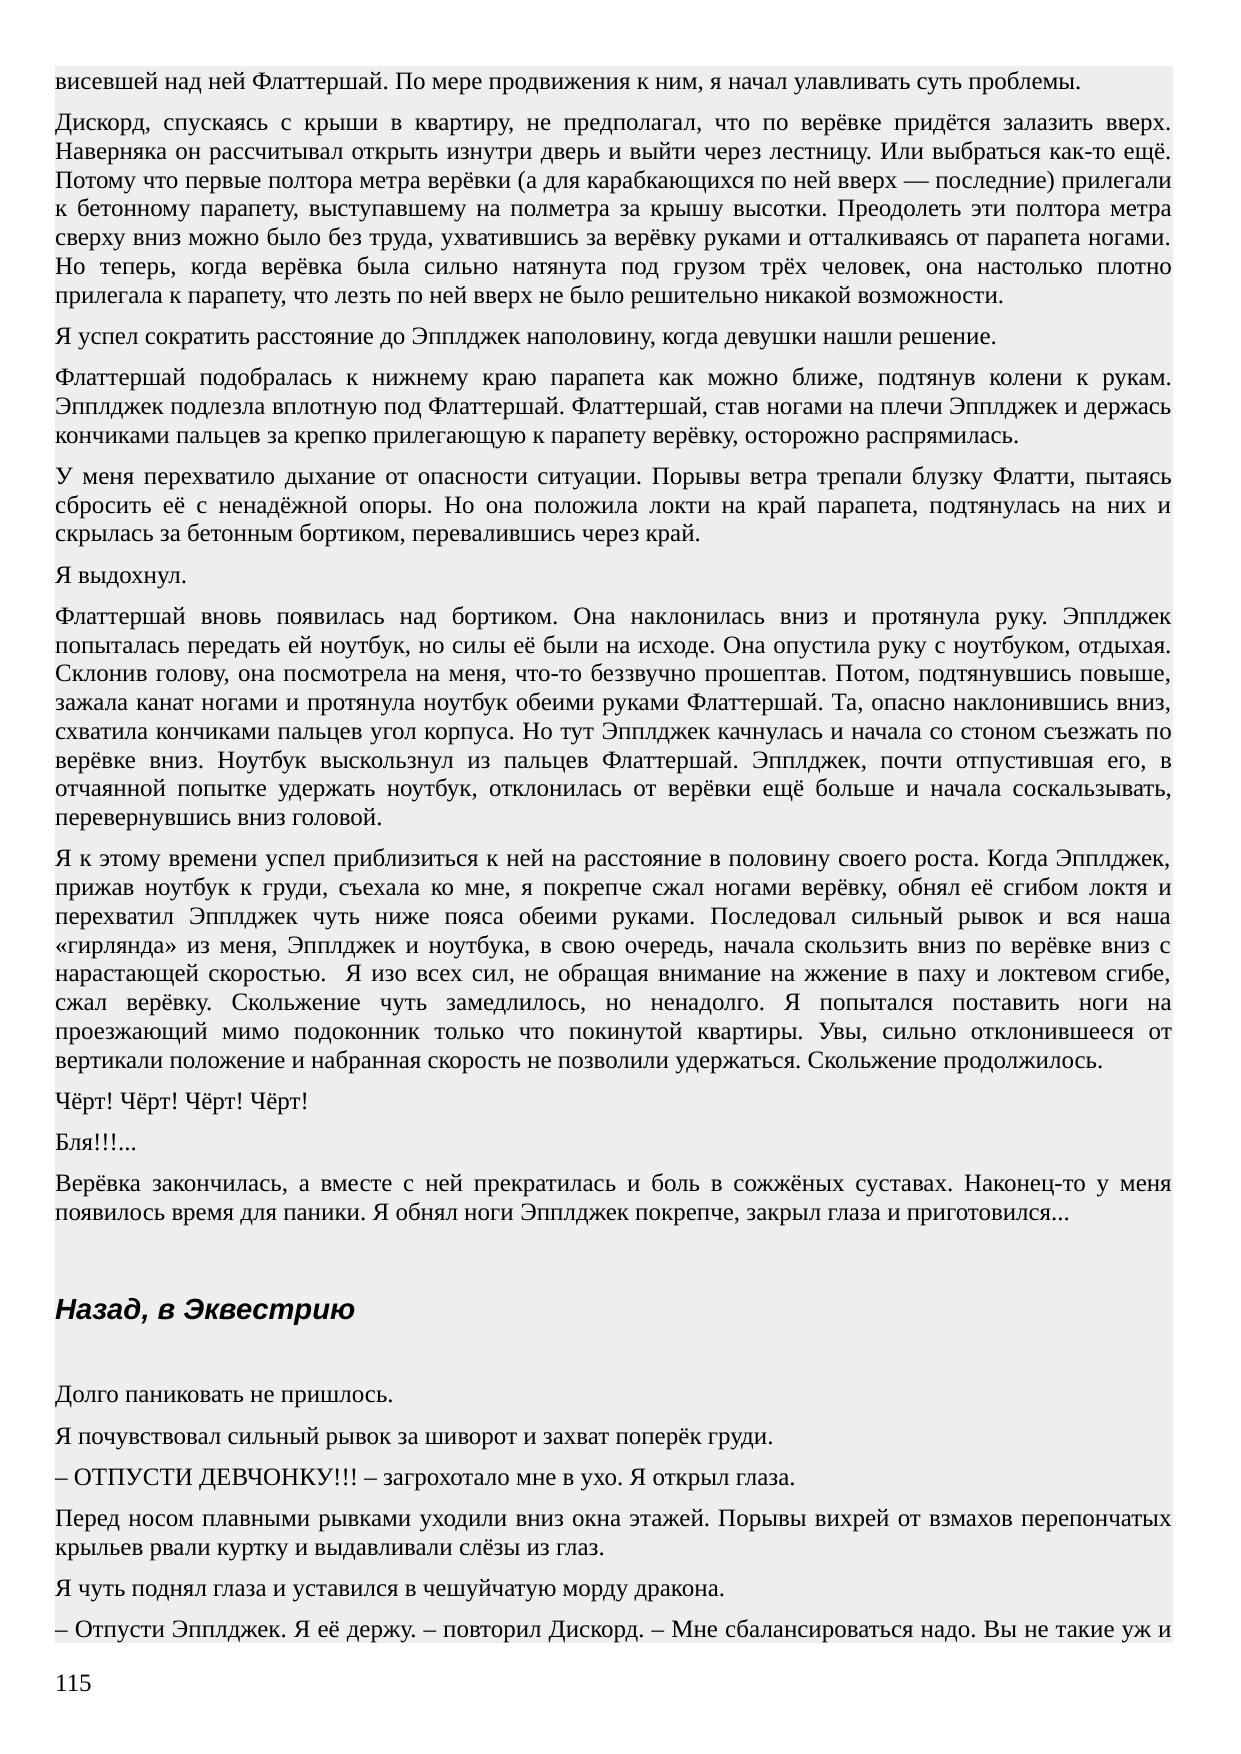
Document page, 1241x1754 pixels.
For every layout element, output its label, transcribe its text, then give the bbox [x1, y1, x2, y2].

text – ОТПУСТИ ДЕВЧОНКУ!!! – загрохотало мне в ухо. Я открыл глаза. [55, 1462, 1173, 1491]
text Долго паниковать не пришлось. [55, 1379, 1173, 1408]
text висевшей над ней Флаттершай. По мере продвижения к ним, я начал улавливать суть проблемы. [55, 66, 1173, 95]
text Я почувствовал сильный рывок за шиворот и захват поперёк груди. [55, 1421, 1173, 1449]
text Чёрт! Чёрт! Чёрт! Чёрт! [55, 1086, 1173, 1115]
text Я чуть поднял глаза и уставился в чешуйчатую морду дракона. [55, 1573, 1173, 1602]
text Флаттершай вновь появилась над бортиком. Она наклонилась вниз и протянула руку. Эпплджек попыталась передать ей ноутбук, но силы её были на исходе. Она опустила руку с ноутбуком, отдыхая. Склонив голову, она посмотрела на меня, что-то беззвучно прошептав. Потом, подтянувшись повыше, зажала канат ногами и протянула ноутбук обеими руками Флаттершай. Та, опасно наклонившись вниз, схватила кончиками пальцев угол корпуса. Но тут Эпплджек качнулась и начала со стоном съезжать по верёвке вниз. Ноутбук выскользнул из пальцев Флаттершай. Эпплджек, почти отпустившая его, в отчаянной попытке удержать ноутбук, отклонилась от верёвки ещё больше и начала соскальзывать, перевернувшись вниз головой. [55, 601, 1173, 831]
text У меня перехватило дыхание от опасности ситуации. Порывы ветра трепали блузку Флатти, пытаясь сбросить её с ненадёжной опоры. Но она положила локти на край парапета, подтянулась на них и скрылась за бетонным бортиком, перевалившись через край. [55, 461, 1173, 547]
text Я успел сократить расстояние до Эпплджек наполовину, когда девушки нашли решение. [55, 321, 1173, 350]
text Флаттершай подобралась к нижнему краю парапета как можно ближе, подтянув колени к рукам. Эпплджек подлезла вплотную под Флаттершай. Флаттершай, став ногами на плечи Эпплджек и держась кончиками пальцев за крепко прилегающую к парапету верёвку, осторожно распрямилась. [55, 362, 1173, 448]
text Верёвка закончилась, а вместе с ней прекратилась и боль в сожжёных суставах. Наконец-то у меня появилось время для паники. Я обнял ноги Эпплджек покрепче, закрыл глаза и приготовился... [55, 1168, 1173, 1226]
text Я к этому времени успел приблизиться к ней на расстояние в половину своего роста. Когда Эпплджек, прижав ноутбук к груди, съехала ко мне, я покрепче сжал ногами верёвку, обнял её сгибом локтя и перехватил Эпплджек чуть ниже пояса обеими руками. Последовал сильный рывок и вся наша «гирлянда» из меня, Эпплджек и ноутбука, в свою очередь, начала скользить вниз по верёвке вниз с нарастающей скоростью. Я изо всех сил, не обращая внимание на жжение в паху и локтевом сгибе, сжал верёвку. Скольжение чуть замедлилось, но ненадолго. Я попытался поставить ноги на проезжающий мимо подоконник только что покинутой квартиры. Увы, сильно отклонившееся от вертикали положение и набранная скорость не позволили удержаться. Скольжение продолжилось. [55, 843, 1173, 1073]
text Перед носом плавными рывками уходили вниз окна этажей. Порывы вихрей от взмахов перепончатых крыльев рвали куртку и выдавливали слёзы из глаз. [55, 1503, 1173, 1561]
text Бля!!!... [55, 1127, 1173, 1156]
text – Отпусти Эпплджек. Я её держу. – повторил Дискорд. – Мне сбалансироваться надо. Вы не такие уж и [55, 1614, 1173, 1643]
text Я выдохнул. [55, 560, 1173, 588]
text Дискорд, спускаясь с крыши в квартиру, не предполагал, что по верёвке придётся залазить вверх. Наверняка он рассчитывал открыть изнутри дверь и выйти через лестницу. Или выбраться как-то ещё. Потому что первые полтора метра верёвки (а для карабкающихся по ней вверх — последние) прилегали к бетонному парапету, выступавшему на полметра за крышу высотки. Преодолеть эти полтора метра сверху вниз можно было без труда, ухватившись за верёвку руками и отталкиваясь от парапета ногами. Но теперь, когда верёвка была сильно натянута под грузом трёх человек, она настолько плотно прилегала к парапету, что лезть по ней вверх не было решительно никакой возможности. [55, 107, 1173, 308]
subtitle Назад, в Эквестрию [55, 1292, 1173, 1326]
